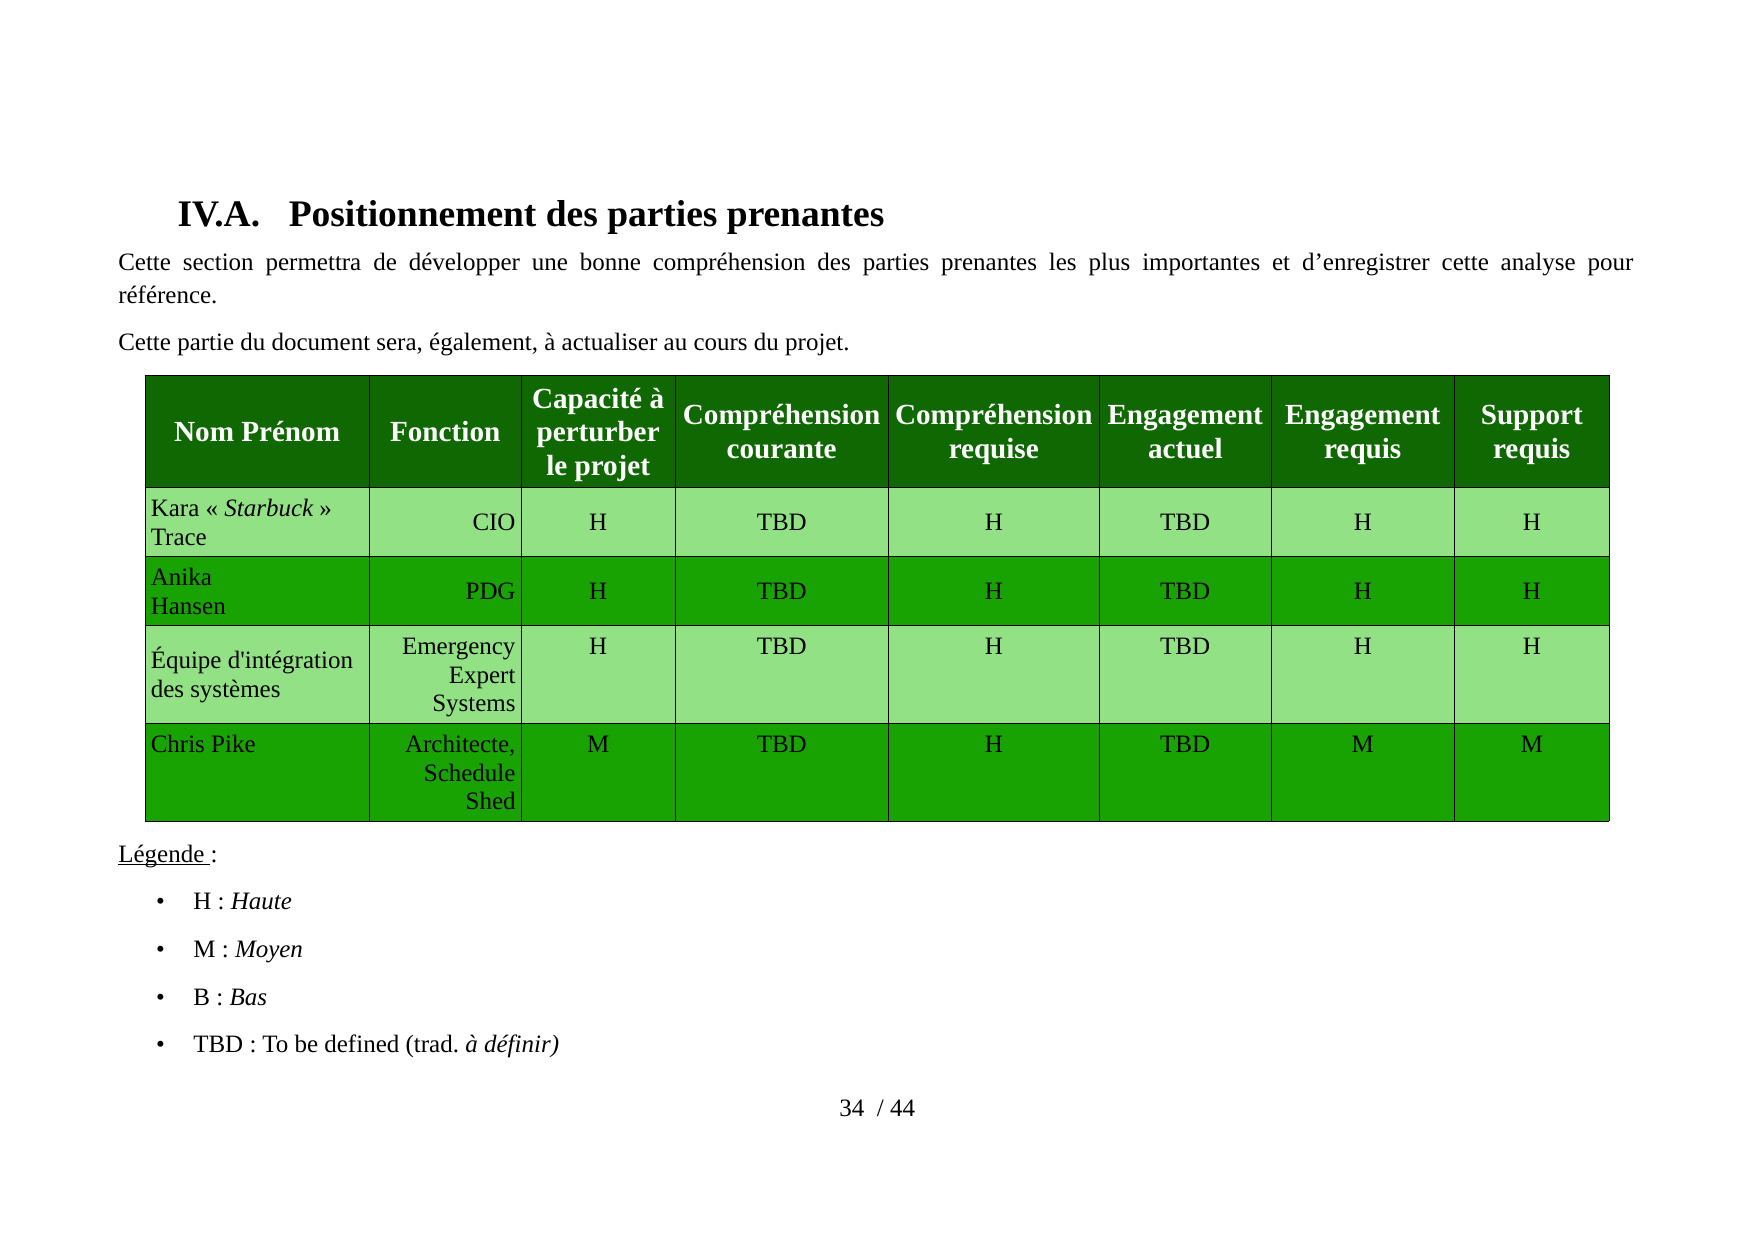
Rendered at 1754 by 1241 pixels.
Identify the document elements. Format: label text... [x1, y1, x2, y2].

list TBD : To be defined (trad. à définir) [156, 1029, 1636, 1058]
subtitle Positionnement des parties prenantes [118, 191, 1636, 234]
table_header Compréhension courante [676, 376, 888, 487]
table_header Support requis [1455, 376, 1609, 487]
table_cell Emergency Expert Systems [370, 626, 521, 723]
table_cell CIO [370, 488, 521, 556]
table_cell H [889, 488, 1099, 556]
table_cell Anika Hansen [146, 557, 369, 625]
table_cell Équipe d'intégration des systèmes [146, 626, 369, 723]
text Légende : [118, 839, 1636, 867]
table_cell H [889, 626, 1099, 723]
table_cell TBD [1100, 626, 1271, 723]
table_cell TBD [676, 626, 888, 723]
table_cell H [1272, 626, 1454, 723]
table_cell H [1272, 488, 1454, 556]
table_cell TBD [1100, 488, 1271, 556]
table_cell H [522, 557, 675, 625]
table_cell H [522, 488, 675, 556]
table_cell Architecte, Schedule Shed [370, 724, 521, 821]
table_cell M [522, 724, 675, 821]
table_header Engagement actuel [1100, 376, 1271, 487]
list H : Haute [156, 886, 1636, 915]
table_cell M [1272, 724, 1454, 821]
text Cette section permettra de développer une bonne compréhension des parties prenantes les plus importantes et d’enregistrer cette analyse pour référence. [118, 247, 1636, 308]
table_header Fonction [370, 376, 521, 487]
table_cell H [889, 557, 1099, 625]
table_cell TBD [1100, 724, 1271, 821]
table_cell TBD [676, 724, 888, 821]
table_cell H [889, 724, 1099, 821]
table_cell H [1272, 557, 1454, 625]
table_cell H [1455, 626, 1609, 723]
table_header Engagement requis [1272, 376, 1454, 487]
table_cell M [1455, 724, 1609, 821]
table_header Nom Prénom [146, 376, 369, 487]
text Cette partie du document sera, également, à actualiser au cours du projet. [118, 327, 1636, 356]
table_cell H [1455, 557, 1609, 625]
table_cell Chris Pike [146, 724, 369, 821]
table_header Capacité à perturber le projet [522, 376, 675, 487]
table_cell H [522, 626, 675, 723]
table_header Compréhension requise [889, 376, 1099, 487]
table_cell TBD [1100, 557, 1271, 625]
table_cell Kara « Starbuck » Trace [146, 488, 369, 556]
table_cell PDG [370, 557, 521, 625]
table_cell TBD [676, 488, 888, 556]
table_cell TBD [676, 557, 888, 625]
list M : Moyen [156, 934, 1636, 963]
list B : Bas [156, 982, 1636, 1010]
table_cell H [1455, 488, 1609, 556]
